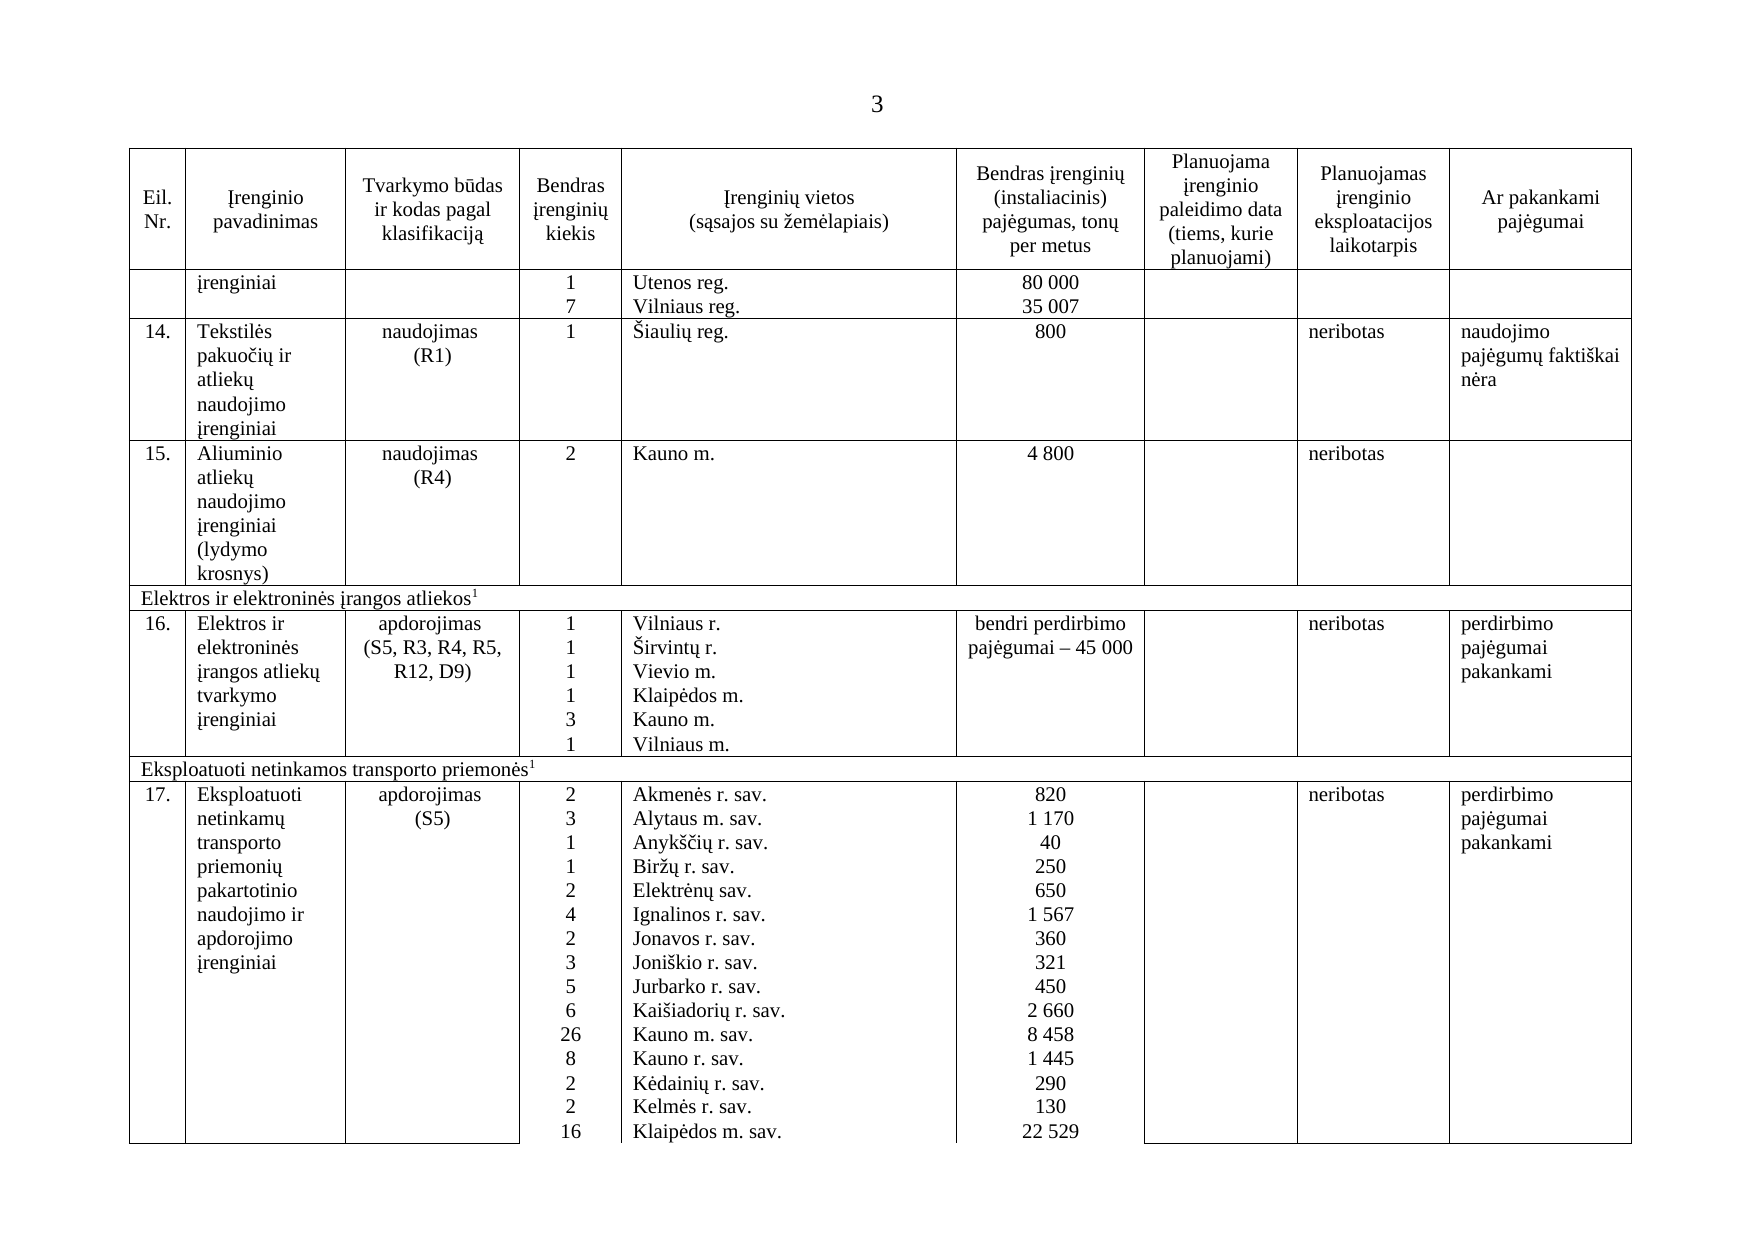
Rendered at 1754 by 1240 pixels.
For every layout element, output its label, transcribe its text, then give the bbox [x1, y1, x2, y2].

table_cell 16. [130, 611, 185, 756]
table_cell [1145, 319, 1297, 439]
table_cell 15. [130, 441, 185, 585]
table_header Eil.Nr. [130, 149, 185, 269]
table_cell [1450, 270, 1631, 318]
table_cell neribotas [1298, 319, 1449, 439]
table_cell Šiaulių reg. [622, 319, 956, 439]
table_cell 17. [130, 782, 185, 1143]
table_cell Tekstilės pakuočių ir atliekų naudojimo įrenginiai [186, 319, 345, 439]
table_header Planuojamas įrenginio eksploatacijos laikotarpis [1298, 149, 1449, 269]
table_header Bendras įrenginių kiekis [520, 149, 621, 269]
table_cell Vilniaus r. Širvintų r. Vievio m. Klaipėdos m. Kauno m. Vilniaus m. [622, 611, 956, 756]
table_cell perdirbimo pajėgumai pakankami [1450, 611, 1631, 756]
table_cell naudojimas (R1) [346, 319, 519, 439]
table_header Ar pakankami pajėgumai [1450, 149, 1631, 269]
table_cell [346, 270, 519, 318]
table_cell [1145, 611, 1297, 756]
table_cell naudojimo pajėgumų faktiškai nėra [1450, 319, 1631, 439]
table_header Tvarkymo būdas ir kodas pagal klasifikaciją [346, 149, 519, 269]
table_cell Kauno m. [622, 441, 956, 585]
table_cell 1 7 [520, 270, 621, 318]
table_cell neribotas [1298, 441, 1449, 585]
table_cell neribotas [1298, 611, 1449, 756]
table_cell apdorojimas (S5) [346, 782, 519, 1143]
table_cell Aliuminio atliekų naudojimo įrenginiai (lydymo krosnys) [186, 441, 345, 585]
table_cell bendri perdirbimo pajėgumai – 45 000 [957, 611, 1144, 756]
table_header Planuojama įrenginio paleidimo data (tiems, kurie planuojami) [1145, 149, 1297, 269]
table_cell 1 [520, 319, 621, 439]
table_cell 2 3 1 1 2 4 2 3 5 6 26 8 2 2 16 [520, 782, 621, 1143]
table_cell 14. [130, 319, 185, 439]
table_cell [1145, 782, 1297, 1143]
table_cell Utenos reg. Vilniaus reg. [622, 270, 956, 318]
table_cell įrenginiai [186, 270, 345, 318]
table_cell 800 [957, 319, 1144, 439]
table_cell [1145, 441, 1297, 585]
table_header Bendras įrenginių (instaliacinis) pajėgumas, tonų per metus [957, 149, 1144, 269]
table_cell neribotas [1298, 782, 1449, 1143]
table_cell 4 800 [957, 441, 1144, 585]
table_cell [1298, 270, 1449, 318]
table_header Įrenginio pavadinimas [186, 149, 345, 269]
table_cell Eksploatuoti netinkamos transporto priemonės1 [130, 757, 1631, 781]
table_cell Elektros ir elektroninės įrangos atliekos1 [130, 586, 1631, 610]
table_cell [130, 270, 185, 318]
table_header Įrenginių vietos (sąsajos su žemėlapiais) [622, 149, 956, 269]
table_cell [1145, 270, 1297, 318]
table_cell apdorojimas (S5, R3, R4, R5, R12, D9) [346, 611, 519, 756]
table_cell 820 1 170 40 250 650 1 567 360 321 450 2 660 8 458 1 445 290 130 22 529 [957, 782, 1144, 1143]
table_cell 1 1 1 1 3 1 [520, 611, 621, 756]
table_cell perdirbimo pajėgumai pakankami [1450, 782, 1631, 1143]
table_cell Akmenės r. sav. Alytaus m. sav. Anykščių r. sav. Biržų r. sav. Elektrėnų sav. Ignalinos r. sav. Jonavos r. sav. Joniškio r. sav. Jurbarko r. sav. Kaišiadorių r. sav. Kauno m. sav. Kauno r. sav. Kėdainių r. sav. Kelmės r. sav. Klaipėdos m. sav. [622, 782, 956, 1143]
table_cell naudojimas (R4) [346, 441, 519, 585]
table_cell Elektros ir elektroninės įrangos atliekų tvarkymo įrenginiai [186, 611, 345, 756]
table_cell 2 [520, 441, 621, 585]
table_cell [1450, 441, 1631, 585]
table_cell 80 000 35 007 [957, 270, 1144, 318]
table_cell Eksploatuoti netinkamų transporto priemonių pakartotinio naudojimo ir apdorojimo įrenginiai [186, 782, 345, 1143]
